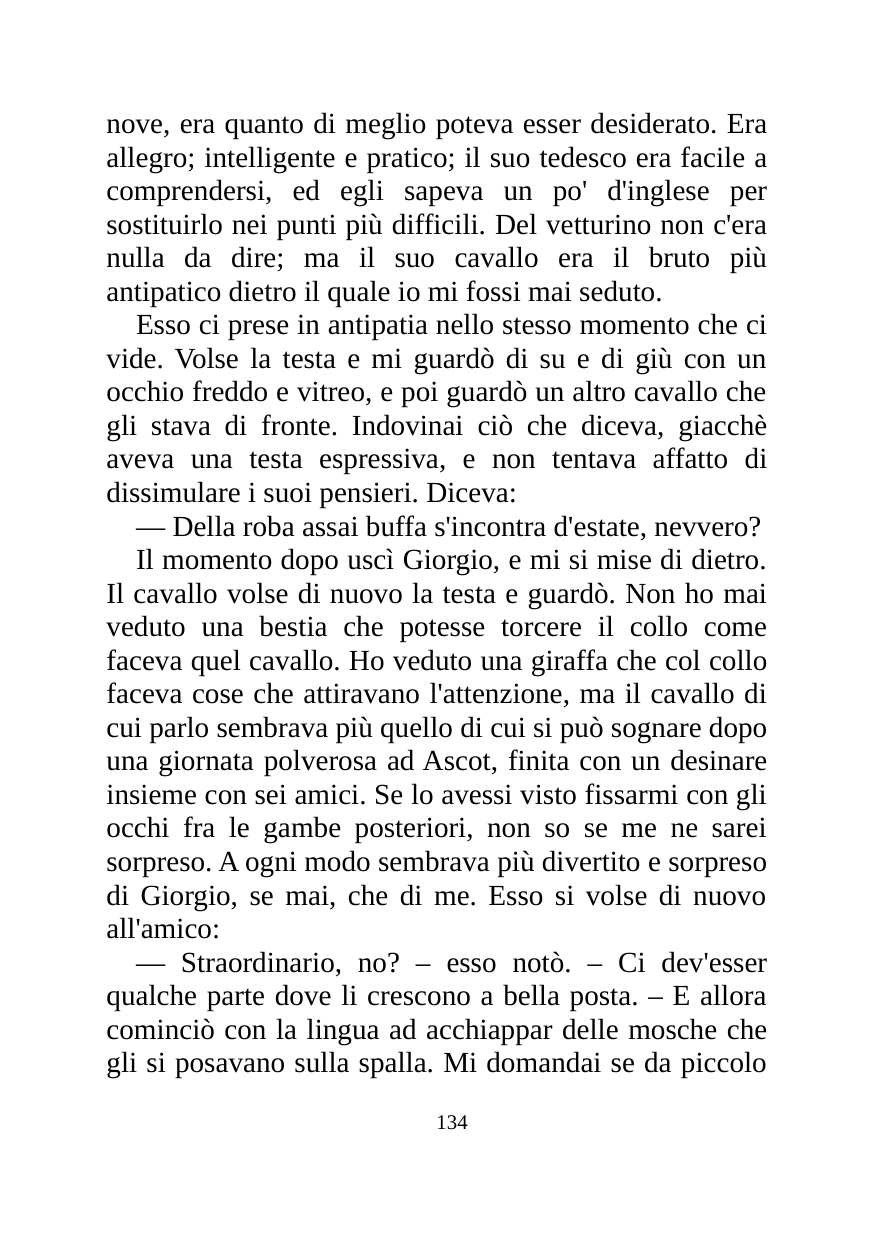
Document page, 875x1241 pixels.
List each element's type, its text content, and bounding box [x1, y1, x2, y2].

text nove, era quanto di meglio poteva esser desiderato. Era allegro; intelligente e pratico; il suo tedesco era facile a comprendersi, ed egli sapeva un po' d'inglese per sostituirlo nei punti più difficili. Del vetturino non c'era nulla da dire; ma il suo cavallo era il bruto più antipatico dietro il quale io mi fossi mai seduto. [106, 106, 768, 307]
text — Della roba assai buffa s'incontra d'estate, nevvero? [106, 509, 768, 542]
text Il momento dopo uscì Giorgio, e mi si mise di dietro. Il cavallo volse di nuovo la testa e guardò. Non ho mai veduto una bestia che potesse torcere il collo come faceva quel cavallo. Ho veduto una giraffa che col collo faceva cose che attiravano l'attenzione, ma il cavallo di cui parlo sembrava più quello di cui si può sognare dopo una giornata polverosa ad Ascot, finita con un desinare insieme con sei amici. Se lo avessi visto fissarmi con gli occhi fra le gambe posteriori, non so se me ne sarei sorpreso. A ogni modo sembrava più divertito e sorpreso di Giorgio, se mai, che di me. Esso si volse di nuovo all'amico: [106, 542, 768, 945]
text — Straordinario, no? – esso notò. – Ci dev'esser qualche parte dove li crescono a bella posta. – E allora cominciò con la lingua ad acchiappar delle mosche che gli si posavano sulla spalla. Mi domandai se da piccolo [106, 945, 768, 1079]
text Esso ci prese in antipatia nello stesso momento che ci vide. Volse la testa e mi guardò di su e di giù con un occhio freddo e vitreo, e poi guardò un altro cavallo che gli stava di fronte. Indovinai ciò che diceva, giacchè aveva una testa espressiva, e non tentava affatto di dissimulare i suoi pensieri. Diceva: [106, 307, 768, 509]
